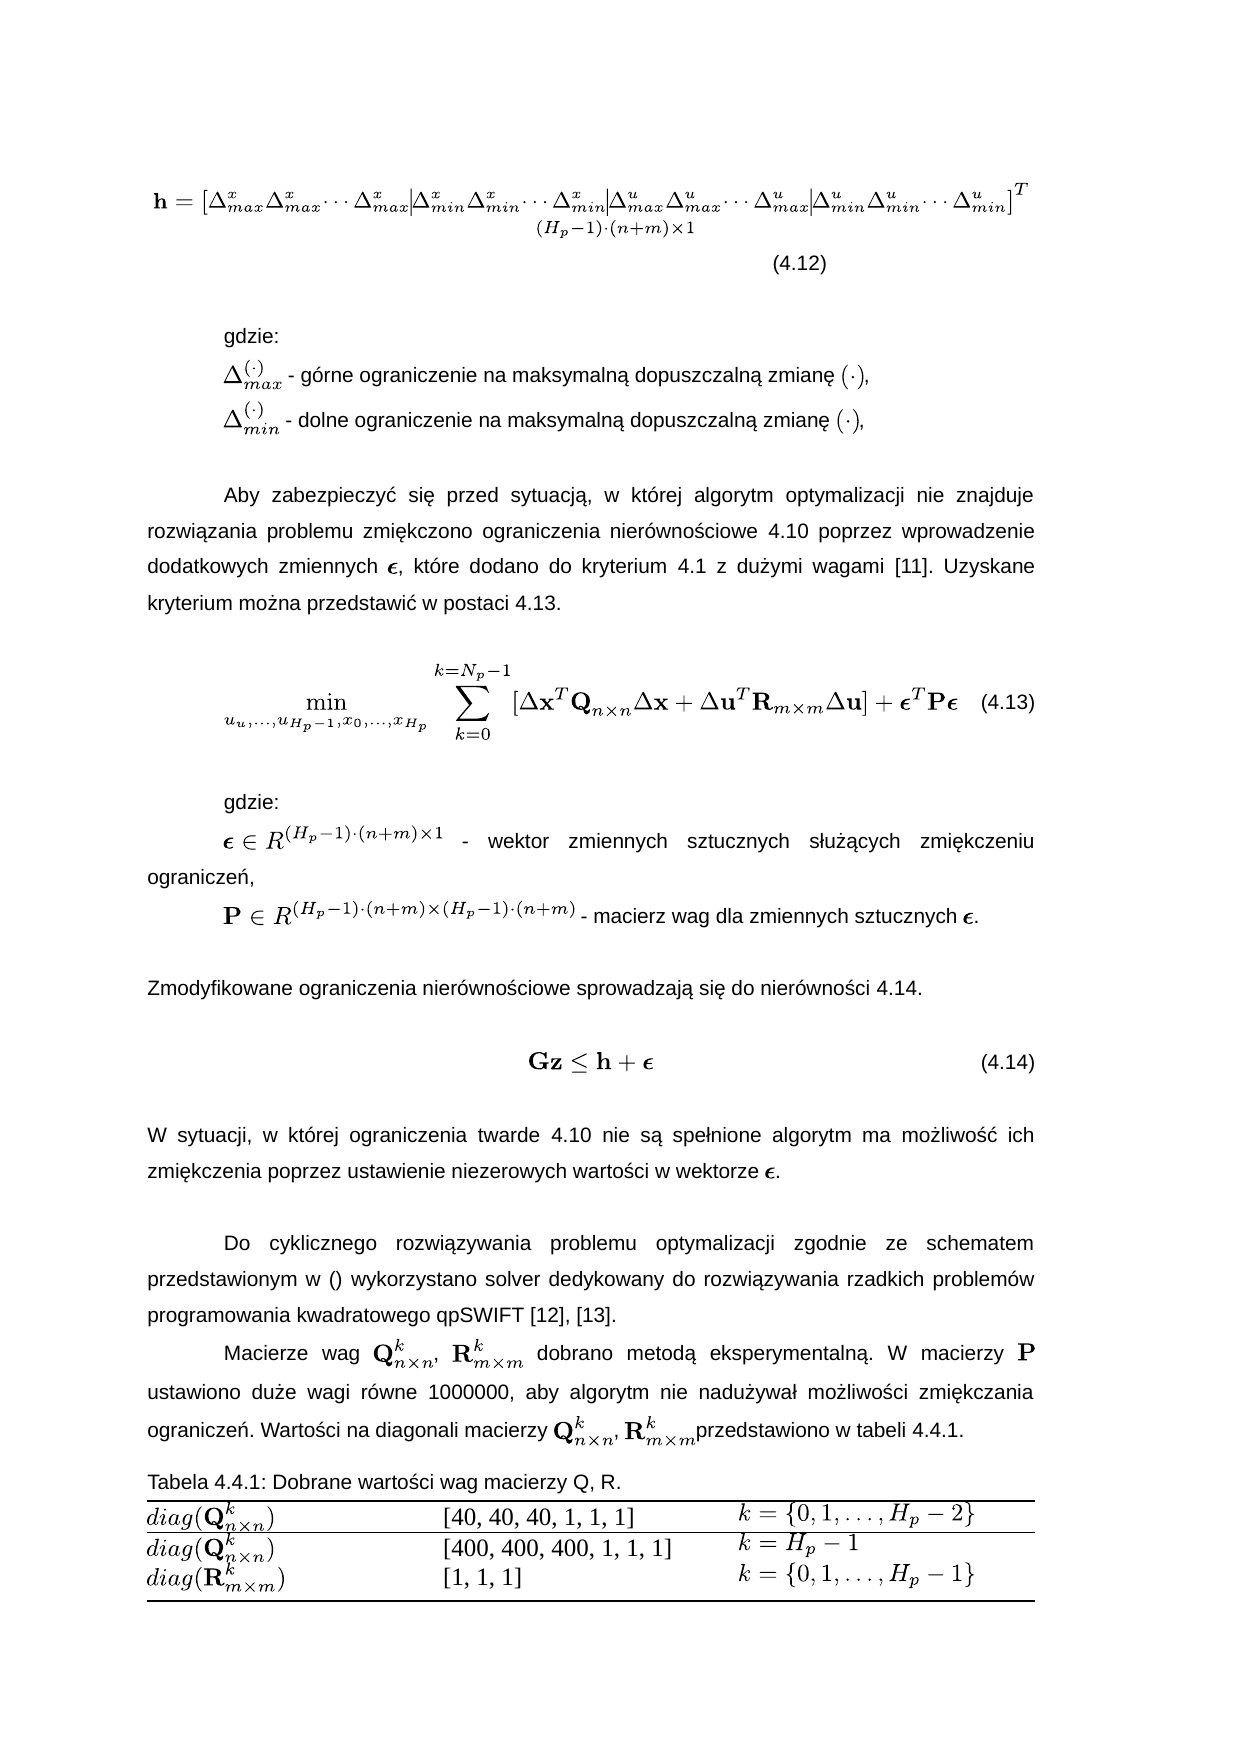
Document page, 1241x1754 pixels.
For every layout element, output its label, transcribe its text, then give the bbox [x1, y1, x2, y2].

text gdzie: [147, 324, 1035, 348]
text (4.13) [489, 664, 1035, 740]
text [147, 360, 248, 389]
table_cell [400, 400, 400, 1, 1, 1] [443, 1533, 739, 1562]
text gdzie: [147, 789, 1035, 813]
table_cell [231, 1533, 443, 1562]
text - macierz wag dla zmiennych sztucznych . [147, 901, 1035, 928]
table_header [739, 1502, 1035, 1531]
text - górne ograniczenie na maksymalną dopuszczalną zmianę , [260, 360, 1035, 389]
table_cell [739, 1533, 1035, 1562]
table_header [231, 1502, 443, 1531]
text - dolne ograniczenie na maksymalną dopuszczalną zmianę , [259, 401, 1035, 434]
text W sytuacji, w której ograniczenia twarde 4.10 nie są spełnione algorytm ma możliwość ich zmiękczenia poprzez ustawienie niezerowych wartości w wektorze . [147, 1123, 1035, 1183]
table_header [40, 40, 40, 1, 1, 1] [443, 1502, 739, 1531]
text (4.14) [147, 1050, 1035, 1074]
text Zmodyfikowane ograniczenia nierównościowe sprowadzają się do nierówności 4.14. [147, 976, 1035, 1000]
text Tabela 4.4.1: Dobrane wartości wag macierzy Q, R. [147, 1470, 1035, 1494]
text - wektor zmiennych sztucznych służących zmiękczeniu ograniczeń, [147, 825, 1035, 889]
text [147, 664, 455, 740]
text Aby zabezpieczyć się przed sytuacją, w której algorytm optymalizacji nie znajduje rozwiązania problemu zmiękczono ograniczenia nierównościowe 4.10 poprzez wprowadzenie dodatkowych zmiennych , które dodano do kryterium 4.1 z dużymi wagami [11]. Uzyskane kryterium można przedstawić w postaci 4.13. [147, 482, 1035, 614]
text [147, 401, 248, 434]
table_cell [147, 1563, 443, 1600]
table_cell [1, 1, 1] [443, 1563, 739, 1600]
text Macierze wag , dobrano metodą eksperymentalną. W macierzy ustawiono duże wagi równe 1000000, aby algorytm nie nadużywał możliwości zmiękczania ograniczeń. Wartości na diagonali macierzy , przedstawiono w tabeli 4.4.1. [147, 1339, 1035, 1446]
text Do cyklicznego rozwiązywania problemu optymalizacji zgodnie ze schematem przedstawionym w () wykorzystano solver dedykowany do rozwiązywania rzadkich problemów programowania kwadratowego qpSWIFT [12], [13]. [147, 1231, 1035, 1327]
table_cell [739, 1563, 1035, 1600]
text (4.12) [147, 147, 1035, 274]
